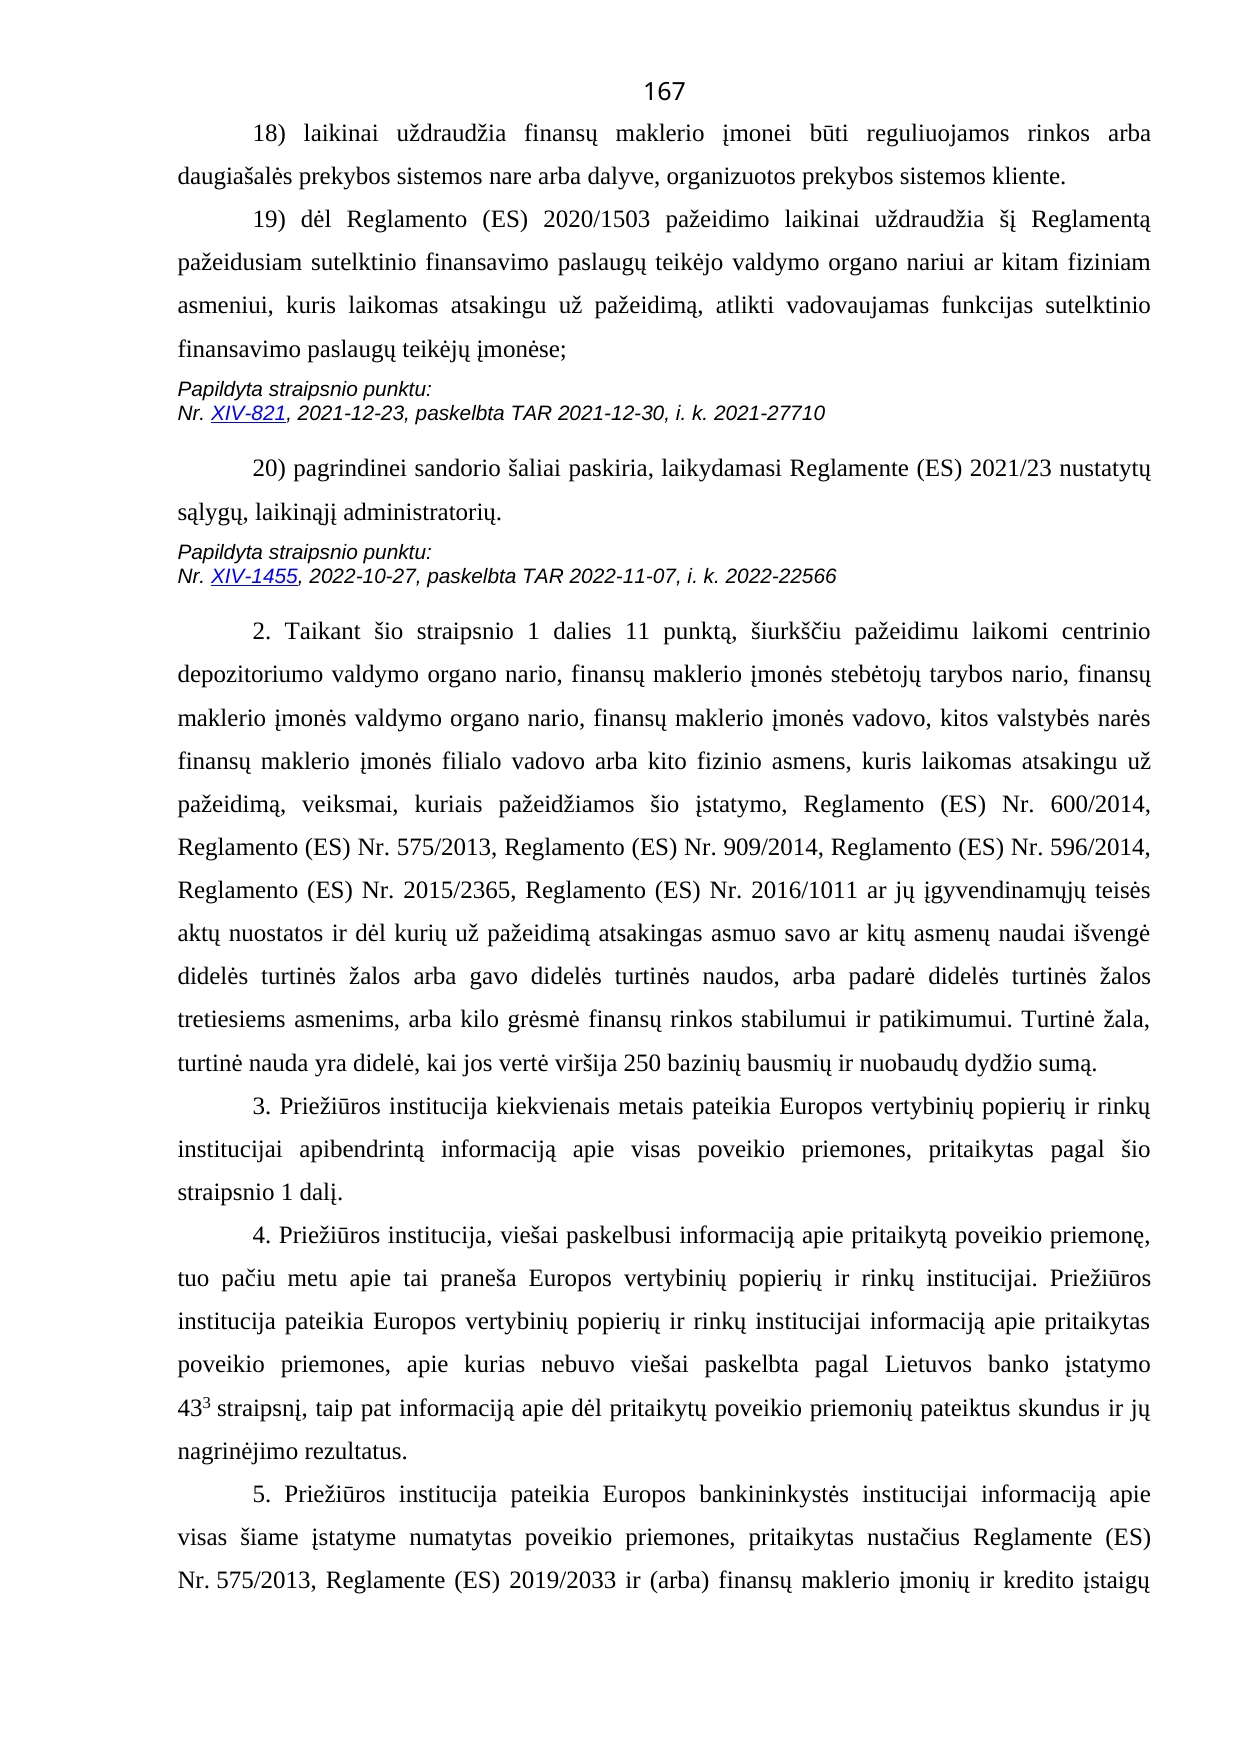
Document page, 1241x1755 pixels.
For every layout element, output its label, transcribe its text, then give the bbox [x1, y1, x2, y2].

text 4. Priežiūros institucija, viešai paskelbusi informaciją apie pritaikytą poveikio priemonę, tuo pačiu metu apie tai praneša Europos vertybinių popierių ir rinkų institucijai. Priežiūros institucija pateikia Europos vertybinių popierių ir rinkų institucijai informaciją apie pritaikytas poveikio priemones, apie kurias nebuvo viešai paskelbta pagal Lietuvos banko įstatymo 433 straipsnį, taip pat informaciją apie dėl pritaikytų poveikio priemonių pateiktus skundus ir jų nagrinėjimo rezultatus. [177, 1220, 1152, 1464]
text 3. Priežiūros institucija kiekvienais metais pateikia Europos vertybinių popierių ir rinkų institucijai apibendrintą informaciją apie visas poveikio priemones, pritaikytas pagal šio straipsnio 1 dalį. [177, 1091, 1152, 1206]
text 20) pagrindinei sandorio šaliai paskiria, laikydamasi Reglamente (ES) 2021/23 nustatytų sąlygų, laikinąjį administratorių. [177, 453, 1152, 525]
text Papildyta straipsnio punktu: [177, 377, 1152, 401]
text 2. Taikant šio straipsnio 1 dalies 11 punktą, šiurkščiu pažeidimu laikomi centrinio depozitoriumo valdymo organo nario, finansų maklerio įmonės stebėtojų tarybos nario, finansų maklerio įmonės valdymo organo nario, finansų maklerio įmonės vadovo, kitos valstybės narės finansų maklerio įmonės filialo vadovo arba kito fizinio asmens, kuris laikomas atsakingu už pažeidimą, veiksmai, kuriais pažeidžiamos šio įstatymo, Reglamento (ES) Nr. 600/2014, Reglamento (ES) Nr. 575/2013, Reglamento (ES) Nr. 909/2014, Reglamento (ES) Nr. 596/2014, Reglamento (ES) Nr. 2015/2365, Reglamento (ES) Nr. 2016/1011 ar jų įgyvendinamųjų teisės aktų nuostatos ir dėl kurių už pažeidimą atsakingas asmuo savo ar kitų asmenų naudai išvengė didelės turtinės žalos arba gavo didelės turtinės naudos, arba padarė didelės turtinės žalos tretiesiems asmenims, arba kilo grėsmė finansų rinkos stabilumui ir patikimumui. Turtinė žala, turtinė nauda yra didelė, kai jos vertė viršija 250 bazinių bausmių ir nuobaudų dydžio sumą. [177, 616, 1152, 1076]
text Nr. XIV-821, 2021-12-23, paskelbta TAR 2021-12-30, i. k. 2021-27710 [177, 401, 1152, 425]
text 5. Priežiūros institucija pateikia Europos bankininkystės institucijai informaciją apie visas šiame įstatyme numatytas poveikio priemones, pritaikytas nustačius Reglamente (ES) Nr. 575/2013, Reglamente (ES) 2019/2033 ir (arba) finansų maklerio įmonių ir kredito įstaigų [177, 1479, 1152, 1594]
text 18) laikinai uždraudžia finansų maklerio įmonei būti reguliuojamos rinkos arba daugiašalės prekybos sistemos nare arba dalyve, organizuotos prekybos sistemos kliente. [177, 118, 1152, 190]
text 19) dėl Reglamento (ES) 2020/1503 pažeidimo laikinai uždraudžia šį Reglamentą pažeidusiam sutelktinio finansavimo paslaugų teikėjo valdymo organo nariui ar kitam fiziniam asmeniui, kuris laikomas atsakingu už pažeidimą, atlikti vadovaujamas funkcijas sutelktinio finansavimo paslaugų teikėjų įmonėse; [177, 204, 1152, 362]
text Papildyta straipsnio punktu: [177, 540, 1152, 564]
text Nr. XIV-1455, 2022-10-27, paskelbta TAR 2022-11-07, i. k. 2022-22566 [177, 564, 1152, 588]
